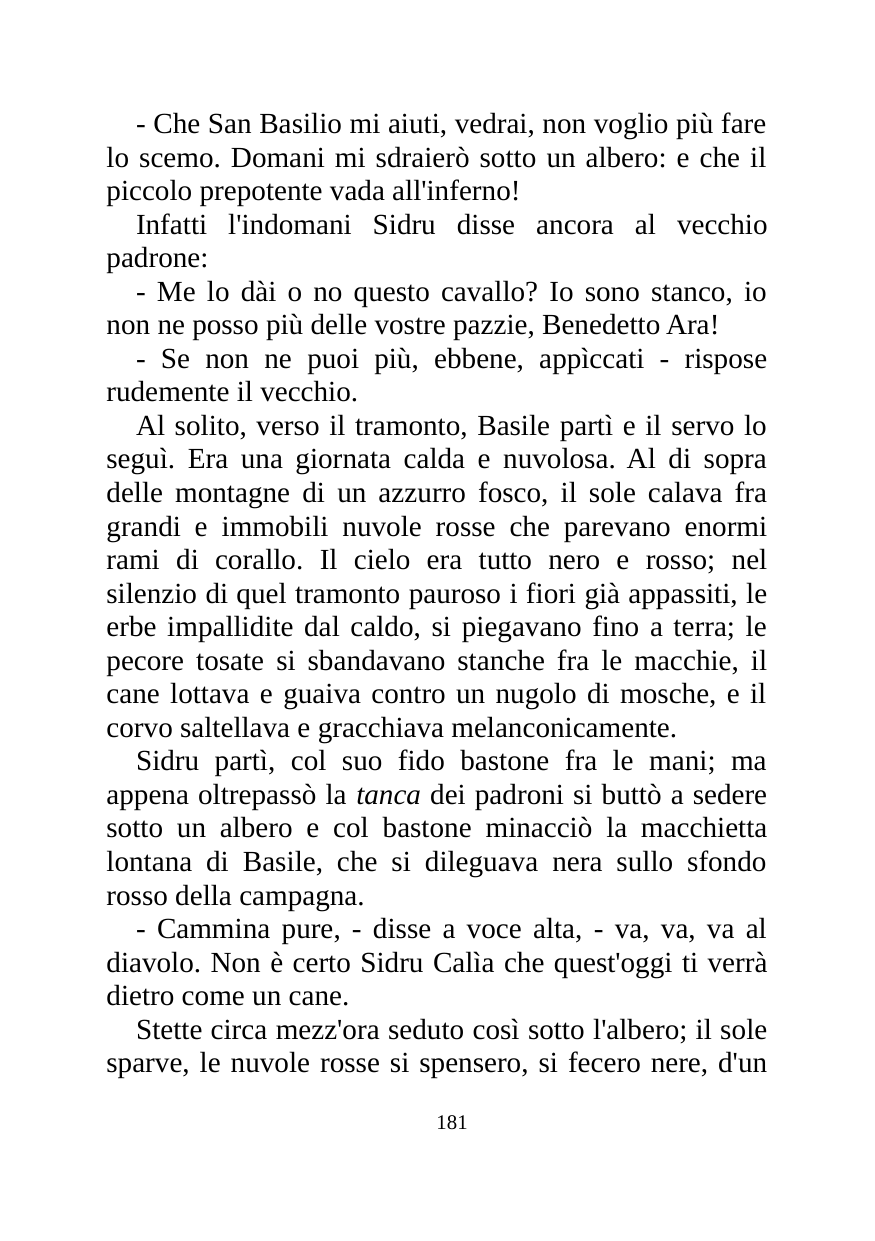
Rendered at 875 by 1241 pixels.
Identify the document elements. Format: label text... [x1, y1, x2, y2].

text - Che San Basilio mi aiuti, vedrai, non voglio più fare lo scemo. Domani mi sdraierò sotto un albero: e che il piccolo prepotente vada all'inferno! [106, 106, 768, 207]
text Al solito, verso il tramonto, Basile partì e il servo lo seguì. Era una giornata calda e nuvolosa. Al di sopra delle montagne di un azzurro fosco, il sole calava fra grandi e immobili nuvole rosse che parevano enormi rami di corallo. Il cielo era tutto nero e rosso; nel silenzio di quel tramonto pauroso i fiori già appassiti, le erbe impallidite dal caldo, si piegavano fino a terra; le pecore tosate si sbandavano stanche fra le macchie, il cane lottava e guaiva contro un nugolo di mosche, e il corvo saltellava e gracchiava melanconicamente. [106, 408, 768, 743]
text Sidru partì, col suo fido bastone fra le mani; ma appena oltrepassò la tanca dei padroni si buttò a sedere sotto un albero e col bastone minacciò la macchietta lontana di Basile, che si dileguava nera sullo sfondo rosso della campagna. [106, 743, 768, 911]
text Stette circa mezz'ora seduto così sotto l'albero; il sole sparve, le nuvole rosse si spensero, si fecero nere, d'un [106, 1012, 768, 1079]
text - Cammina pure, - disse a voce alta, - va, va, va al diavolo. Non è certo Sidru Calìa che quest'oggi ti verrà dietro come un cane. [106, 911, 768, 1012]
text Infatti l'indomani Sidru disse ancora al vecchio padrone: [106, 207, 768, 274]
text - Me lo dài o no questo cavallo? Io sono stanco, io non ne posso più delle vostre pazzie, Benedetto Ara! [106, 274, 768, 341]
text - Se non ne puoi più, ebbene, appìccati - rispose rudemente il vecchio. [106, 341, 768, 408]
